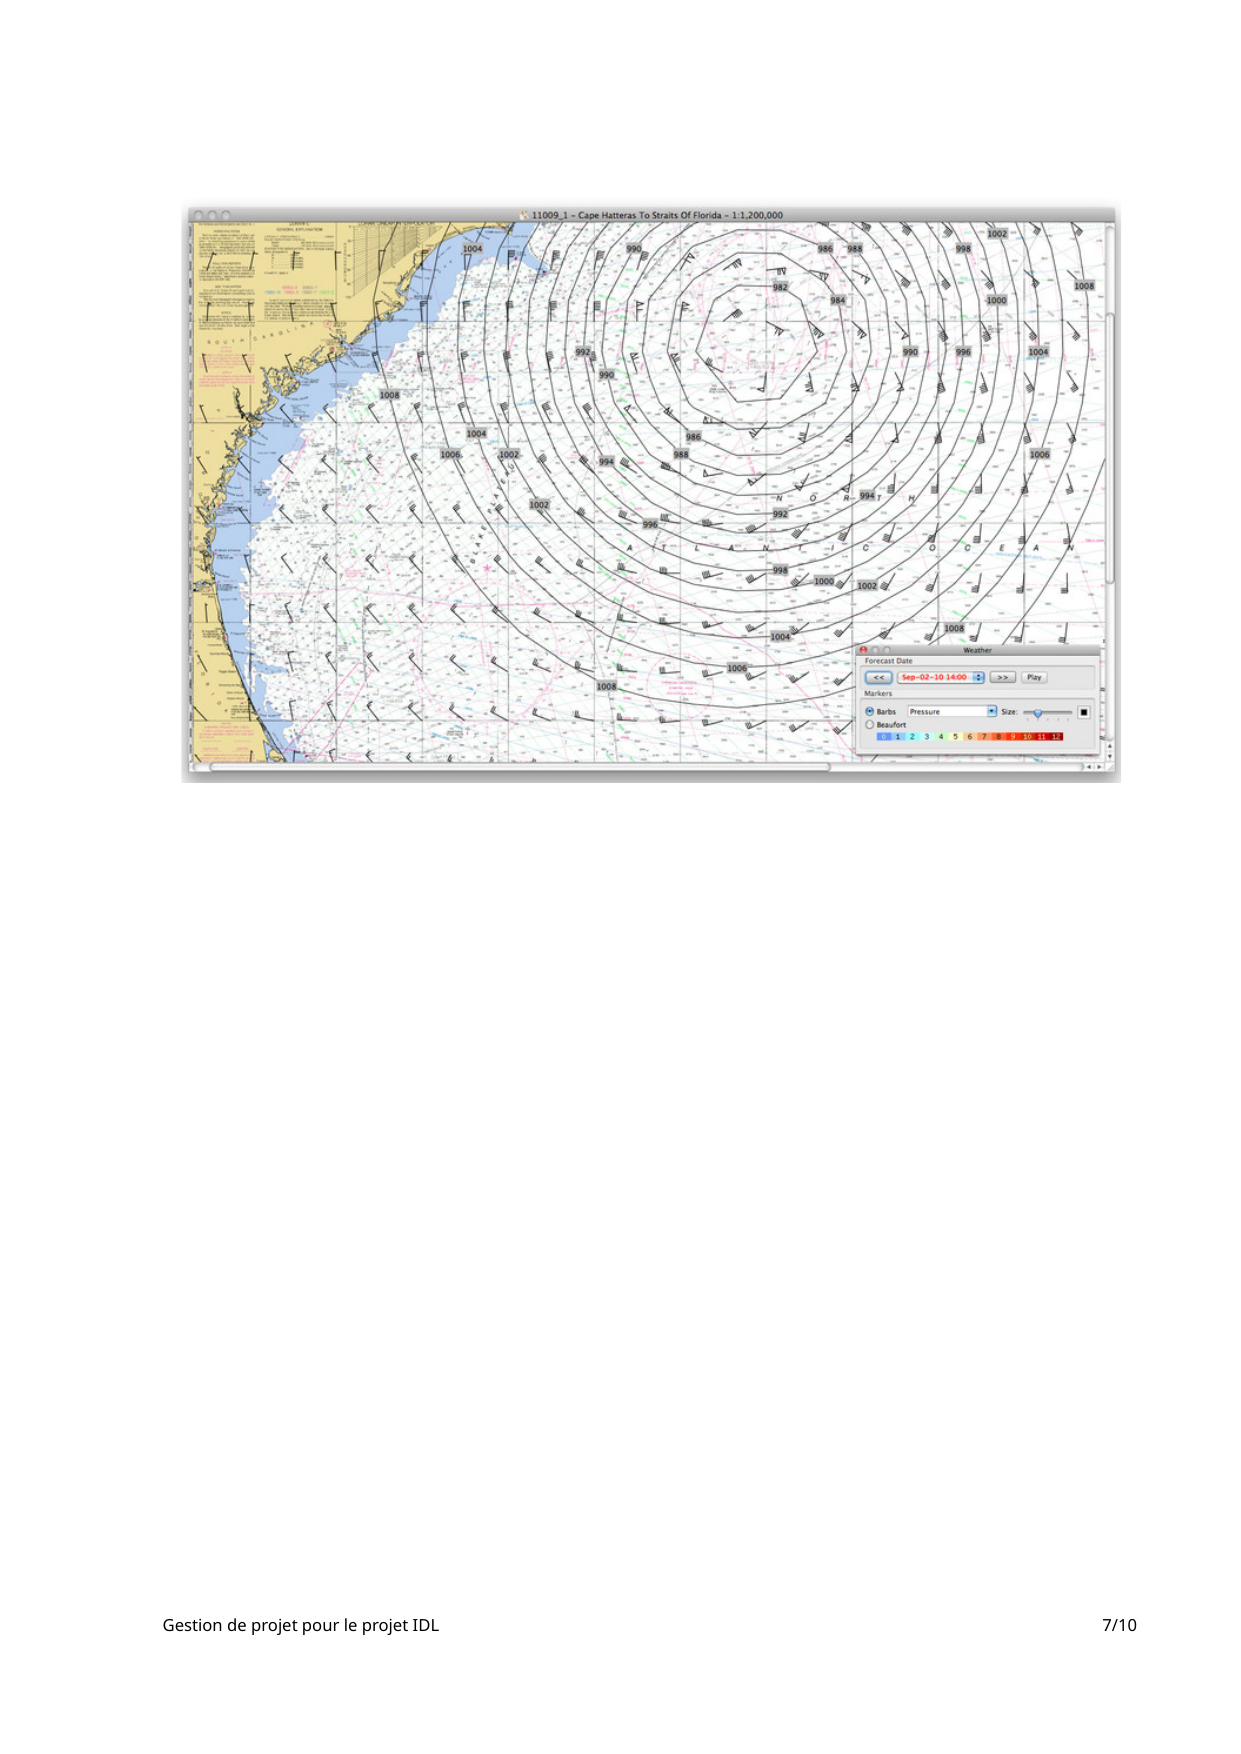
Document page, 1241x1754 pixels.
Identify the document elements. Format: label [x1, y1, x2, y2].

picture [181, 195, 1122, 783]
text [162, 176, 1137, 801]
